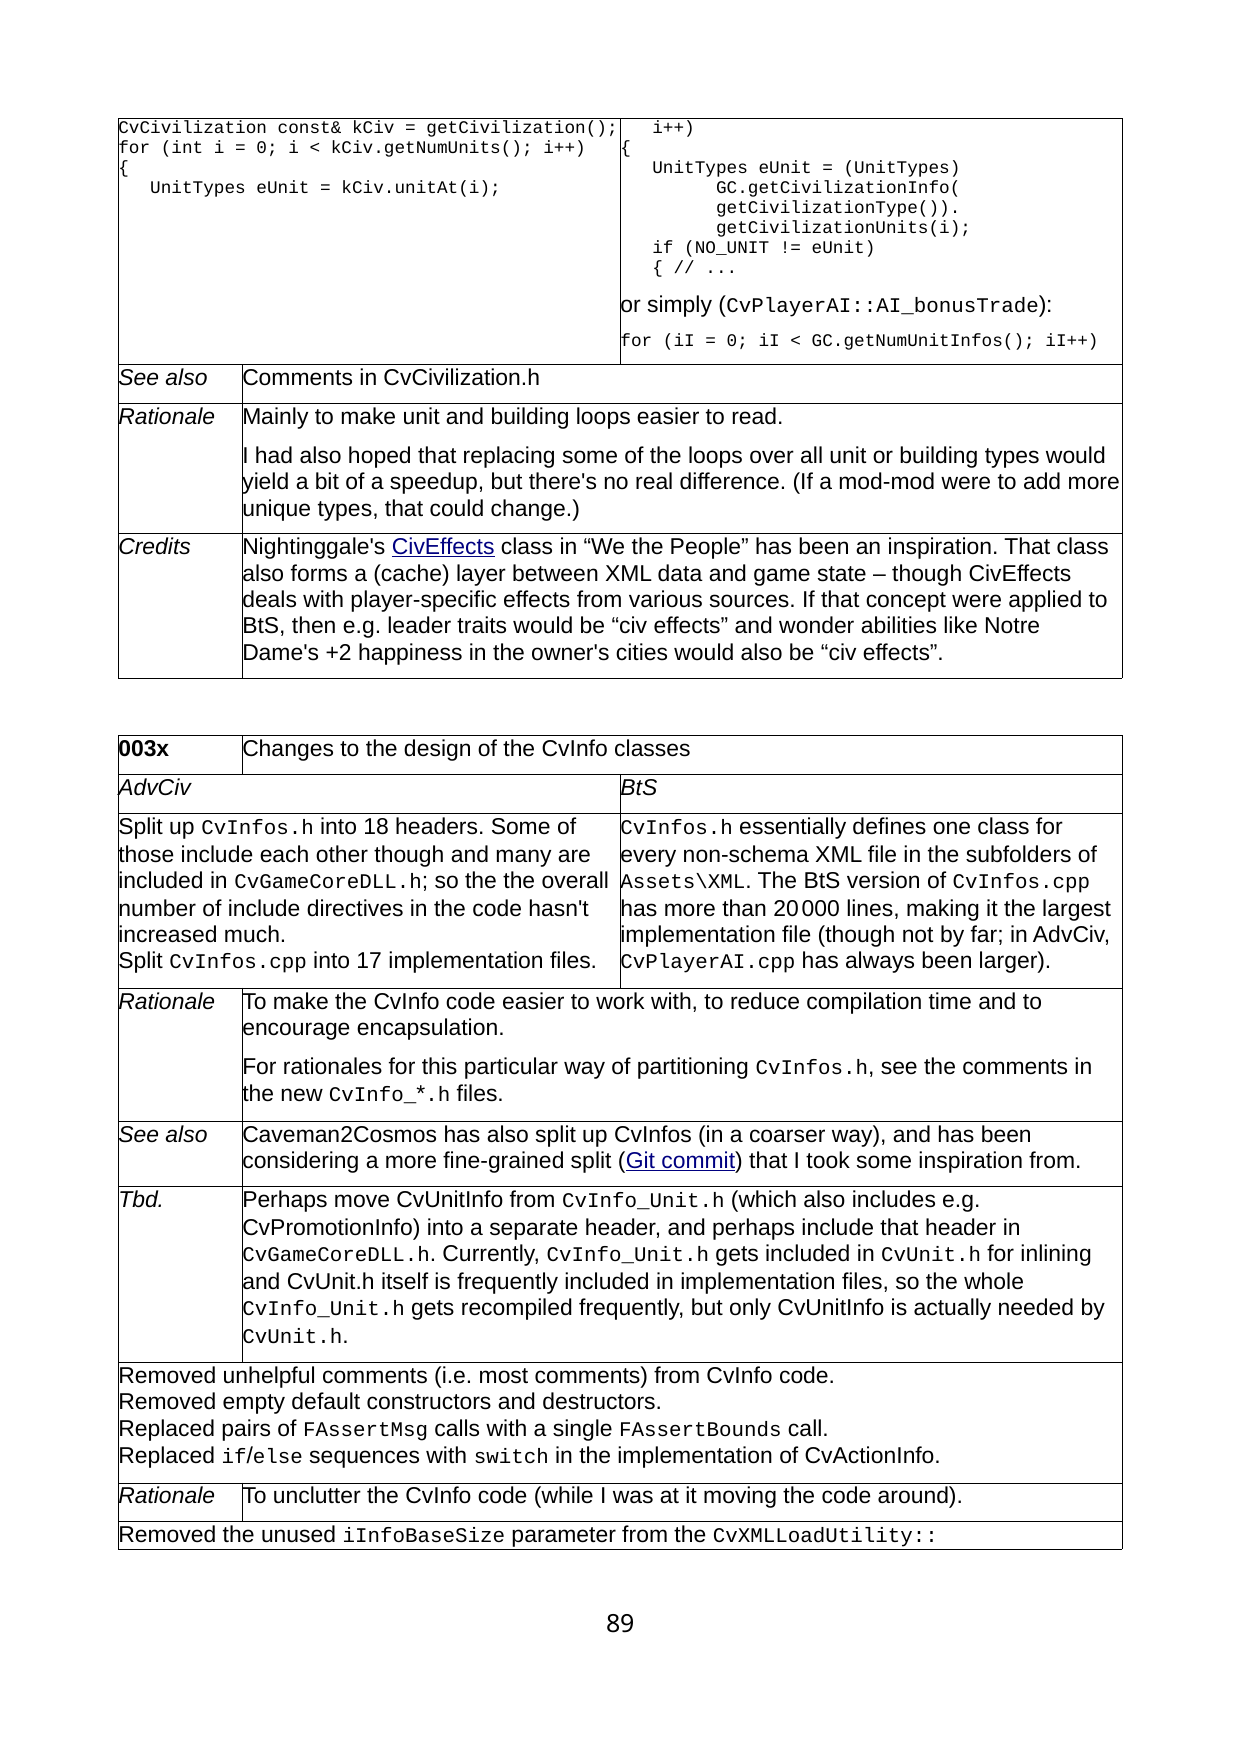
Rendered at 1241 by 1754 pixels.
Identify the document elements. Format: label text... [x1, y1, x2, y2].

table_cell Credits [119, 534, 242, 677]
table_cell To unclutter the CvInfo code (while I was at it moving the code around). [243, 1484, 1122, 1521]
table_cell Tbd. [119, 1187, 242, 1362]
table_cell CvCivilization const& kCiv = getCivilization(); for (int i = 0; i < kCiv.getNumUnits(); i++) { UnitTypes eUnit = kCiv.unitAt(i); [119, 119, 620, 364]
table_cell See also [119, 1122, 242, 1186]
table_cell Rationale [119, 989, 242, 1121]
table_cell Comments in CvCivilization.h [243, 365, 1122, 403]
table_cell Rationale [119, 404, 242, 533]
table_cell Nightinggale's CivEffects class in “We the People” has been an inspiration. That class also forms a (cache) layer between XML data and game state – though CivEffects deals with player-specific effects from various sources. If that concept were applied to BtS, then e.g. leader traits would be “civ effects” and wonder abilities like Notre Dame's +2 happiness in the owner's cities would also be “civ effects”. [243, 534, 1122, 677]
table_cell Removed unhelpful comments (i.e. most comments) from CvInfo code. Removed empty default constructors and destructors. Replaced pairs of FAssertMsg calls with a single FAssertBounds call. Replaced if/else sequences with switch in the implementation of CvActionInfo. [119, 1363, 1122, 1482]
table_header 003x [119, 736, 242, 774]
table_cell Perhaps move CvUnitInfo from CvInfo_Unit.h (which also includes e.g. CvPromotionInfo) into a separate header, and perhaps include that header in CvGameCoreDLL.h. Currently, CvInfo_Unit.h gets included in CvUnit.h for inlining and CvUnit.h itself is frequently included in implementation files, so the whole CvInfo_Unit.h gets recompiled frequently, but only CvUnitInfo is actually needed by CvUnit.h. [243, 1187, 1122, 1362]
table_cell To make the CvInfo code easier to work with, to reduce compilation time and to encourage encapsulation. For rationales for this particular way of partitioning CvInfos.h, see the comments in the new CvInfo_*.h files. [243, 989, 1122, 1121]
table_cell Caveman2Cosmos has also split up CvInfos (in a coarser way), and has been considering a more fine-grained split (Git commit) that I took some inspiration from. [243, 1122, 1122, 1186]
table_cell AdvCiv [119, 775, 620, 813]
table_cell i++) { UnitTypes eUnit = (UnitTypes) GC.getCivilizationInfo( getCivilizationType()). getCivilizationUnits(i); if (NO_UNIT != eUnit) { // ... or simply (CvPlayerAI::AI_bonusTrade): for (iI = 0; iI < GC.getNumUnitInfos(); iI++) [621, 119, 1122, 364]
table_cell See also [119, 365, 242, 403]
table_header Changes to the design of the CvInfo classes [243, 736, 1122, 774]
table_cell CvInfos.h essentially defines one class for every non-schema XML file in the subfolders of Assets\XML. The BtS version of CvInfos.cpp has more than 20 000 lines, making it the largest implementation file (though not by far; in AdvCiv, CvPlayerAI.cpp has always been larger). [621, 814, 1122, 987]
table_cell Split up CvInfos.h into 18 headers. Some of those include each other though and many are included in CvGameCoreDLL.h; so the the overall number of include directives in the code hasn't increased much. Split CvInfos.cpp into 17 implementation files. [119, 814, 620, 987]
table_cell BtS [621, 775, 1122, 813]
table_cell Mainly to make unit and building loops easier to read. I had also hoped that replacing some of the loops over all unit or building types would yield a bit of a speedup, but there's no real difference. (If a mod-mod were to add more unique types, that could change.) [243, 404, 1122, 533]
table_cell Removed the unused iInfoBaseSize parameter from the CvXMLLoadUtility:: [119, 1522, 1122, 1549]
table_cell Rationale [119, 1484, 242, 1521]
